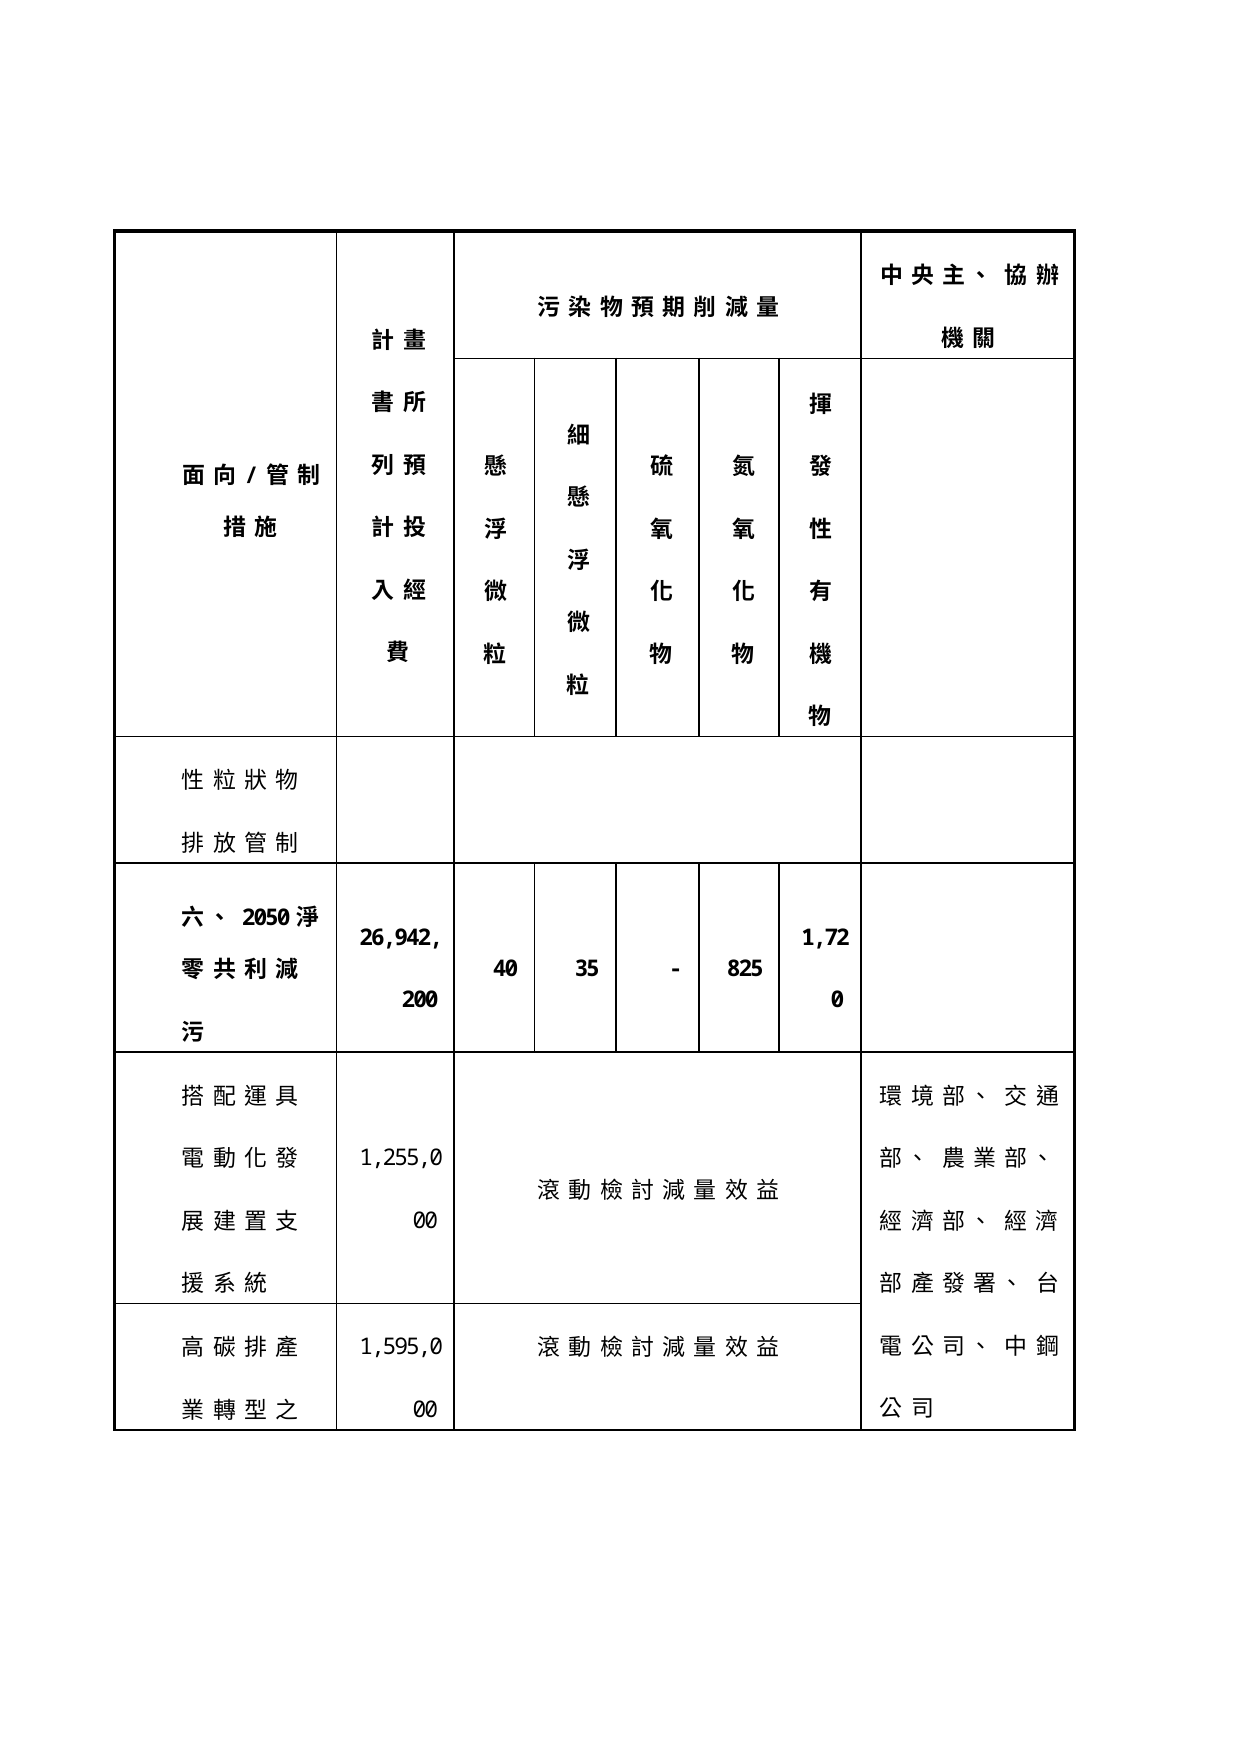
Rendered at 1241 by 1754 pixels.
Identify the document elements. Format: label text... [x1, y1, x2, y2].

table_cell 搭配運具電動化發展建置支援系統 [116, 1053, 336, 1303]
table_cell 懸浮微粒 [455, 359, 534, 736]
table_cell 1,595,000 [337, 1304, 453, 1429]
table_header 中央主、協辦機關 [862, 233, 1073, 357]
table_cell - [617, 864, 698, 1051]
table_header 污染物預期削減量 [455, 233, 860, 357]
table_cell 揮發性有機物 [780, 359, 860, 736]
table_cell 環境部、交通部、農業部、經濟部、經濟部產發署、台電公司、中鋼公司 [862, 1053, 1073, 1429]
table_cell 825 [700, 864, 778, 1051]
table_cell 細懸浮微粒 [535, 359, 615, 736]
table_cell 26,942,200 [337, 864, 453, 1051]
table_cell 40 [455, 864, 534, 1051]
table_header 面向/管制措施 [116, 233, 336, 736]
table_cell 六、2050淨零共利減污 [116, 864, 336, 1051]
table_cell 高碳排產業轉型之 [116, 1304, 336, 1429]
table_cell [455, 737, 860, 862]
table_cell 硫氧化物 [617, 359, 698, 736]
table_cell 滾動檢討減量效益 [455, 1304, 860, 1429]
table_cell [862, 359, 1073, 736]
table_cell [862, 737, 1073, 862]
table_cell [337, 737, 453, 862]
table_header 計畫書所列預計投入經費 [337, 233, 453, 736]
table_cell 氮氧化物 [700, 359, 778, 736]
table_cell 性粒狀物排放管制 [116, 737, 336, 862]
table_cell 1,720 [780, 864, 860, 1051]
table_cell 滾動檢討減量效益 [455, 1053, 860, 1303]
table_cell 1,255,000 [337, 1053, 453, 1303]
table_cell 35 [535, 864, 615, 1051]
table_cell [862, 864, 1073, 1051]
